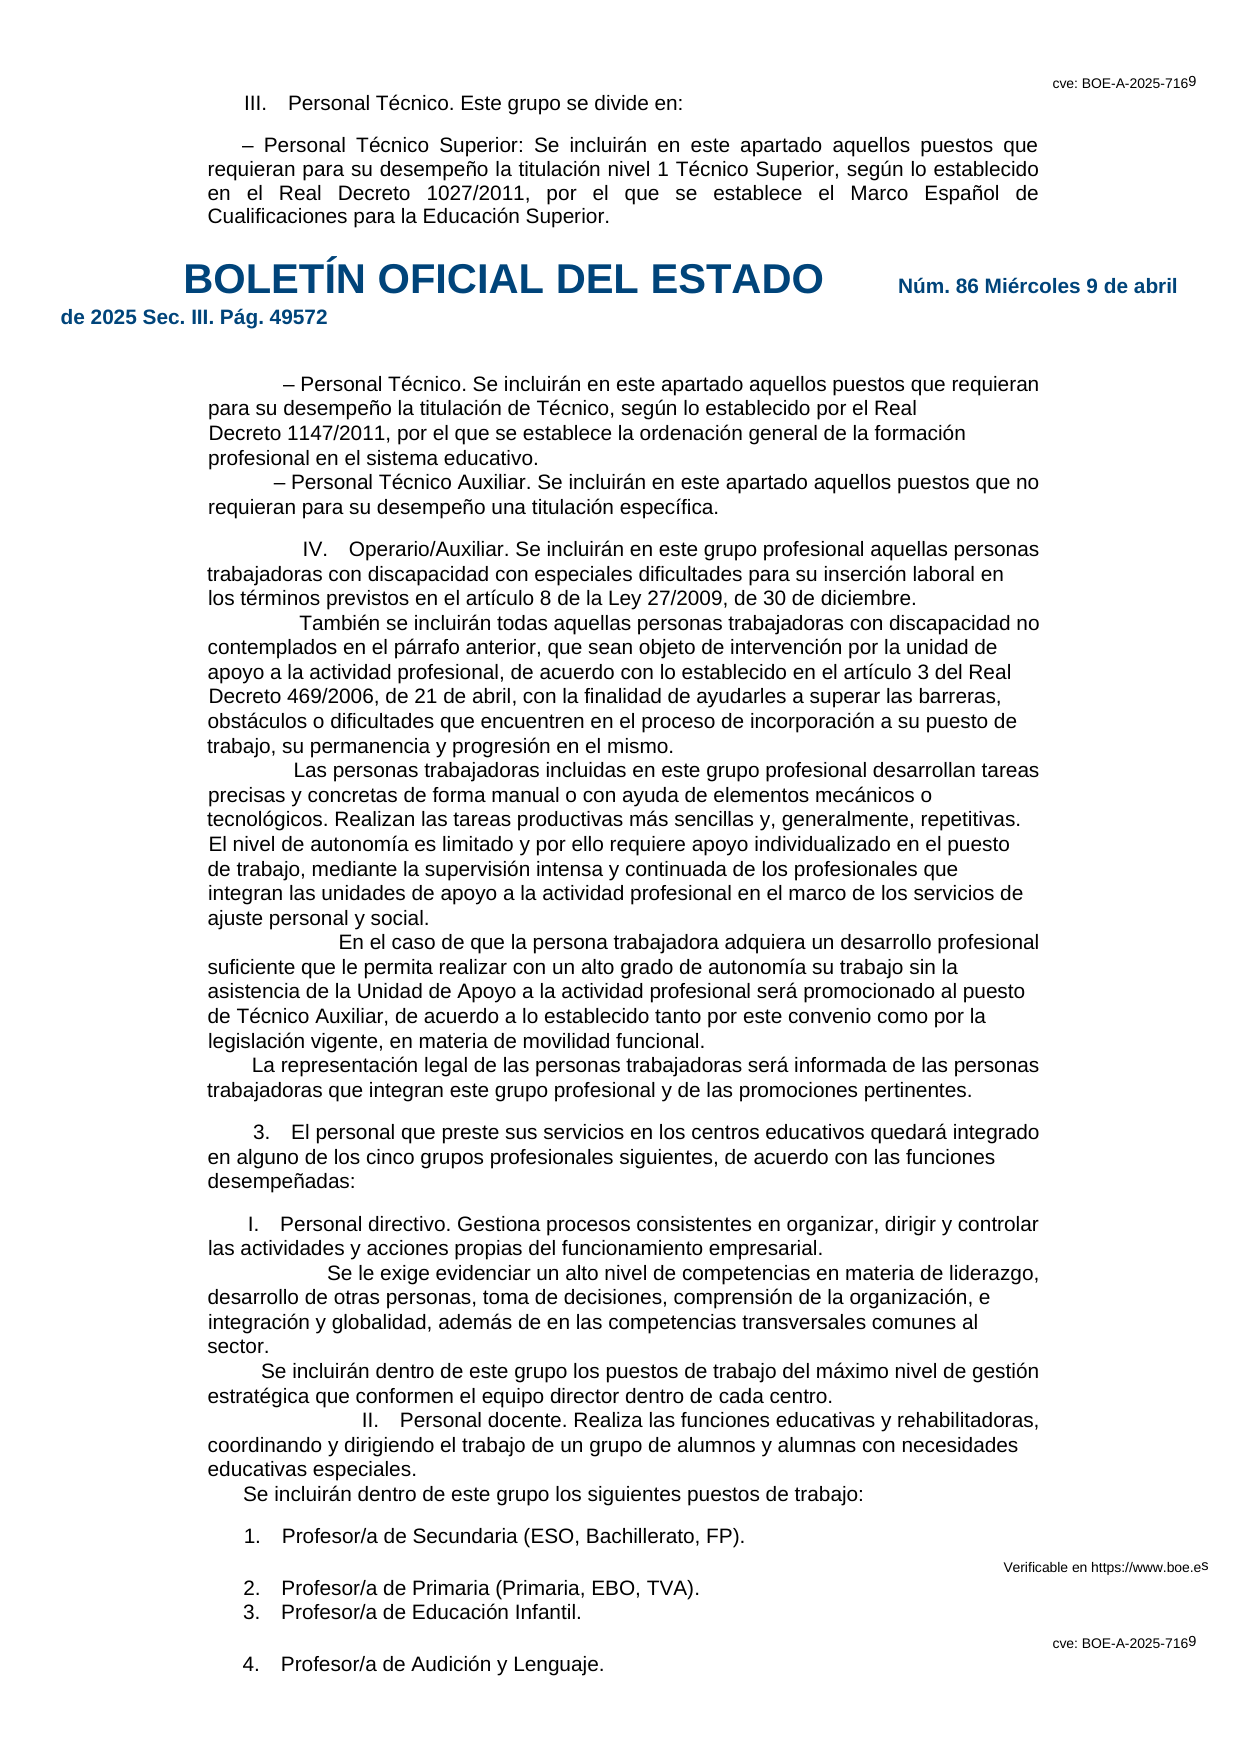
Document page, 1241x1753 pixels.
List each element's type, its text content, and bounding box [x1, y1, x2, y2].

text – Personal Técnico Superior: Se incluirán en este apartado aquellos puestos que requieran para su desempeño la titulación nivel 1 Técnico Superior, según lo establecido en el Real Decreto 1027/2011, por el que se establece el Marco Español de Cualificaciones para la Educación Superior. [207, 133, 1040, 228]
text trabajadoras que integran este grupo profesional y de las promociones pertinentes. [207, 1078, 1212, 1102]
text cve: BOE-A-2025-7169 [59, 63, 1196, 91]
text legislación vigente, en materia de movilidad funcional. [208, 1028, 1212, 1052]
text También se incluirán todas aquellas personas trabajadoras con discapacidad no [59, 611, 1040, 634]
text 1. Profesor/a de Secundaria (ESO, Bachillerato, FP). [243, 1524, 1212, 1548]
text Se le exige evidenciar un alto nivel de competencias en materia de liderazgo, [59, 1261, 1040, 1284]
text coordinando y dirigiendo el trabajo de un grupo de alumnos y alumnas con necesidades [207, 1433, 1212, 1457]
text desarrollo de otras personas, toma de decisiones, comprensión de la organización, e [207, 1285, 1212, 1309]
text Verificable en https://www.boe.es [59, 1548, 1208, 1576]
text obstáculos o dificultades que encuentren en el proceso de incorporación a su puesto de [207, 709, 1212, 733]
picture [835, 228, 898, 294]
picture [58, 242, 183, 294]
text educativas especiales. [207, 1457, 1212, 1481]
text requieran para su desempeño una titulación específica. [208, 494, 1212, 518]
text cve: BOE-A-2025-7169 [59, 1624, 1196, 1652]
text BOLETÍN OFICIAL DEL ESTADO Núm. 86 Miércoles 9 de abril de 2025 Sec. III. Pág. 49572 [59, 252, 1182, 329]
text La representación legal de las personas trabajadoras será informada de las personas [59, 1053, 1040, 1077]
text 3. Profesor/a de Educación Infantil. [243, 1600, 1212, 1624]
text – Personal Técnico Auxiliar. Se incluirán en este apartado aquellos puestos que no [59, 470, 1040, 494]
text de Técnico Auxiliar, de acuerdo a lo establecido tanto por este convenio como por la [207, 1004, 1212, 1028]
text apoyo a la actividad profesional, de acuerdo con lo establecido en el artículo 3 del Real [207, 660, 1212, 684]
text las actividades y acciones propias del funcionamiento empresarial. [208, 1236, 1212, 1260]
text tecnológicos. Realizan las tareas productivas más sencillas y, generalmente, repetitivas. [207, 807, 1212, 831]
text 2. Profesor/a de Primaria (Primaria, EBO, TVA). [243, 1576, 1212, 1599]
text asistencia de la Unidad de Apoyo a la actividad profesional será promocionado al puesto [207, 979, 1212, 1003]
text trabajadoras con discapacidad con especiales dificultades para su inserción laboral en [207, 561, 1212, 585]
text integración y globalidad, además de en las competencias transversales comunes al [208, 1310, 1212, 1334]
text Se incluirán dentro de este grupo los puestos de trabajo del máximo nivel de gestión [59, 1359, 1040, 1383]
text profesional en el sistema educativo. [208, 445, 1212, 469]
text estratégica que conformen el equipo director dentro de cada centro. [207, 1383, 1212, 1407]
text suficiente que le permita realizar con un alto grado de autonomía su trabajo sin la [207, 955, 1212, 979]
text contemplados en el párrafo anterior, que sean objeto de intervención por la unidad de [207, 635, 1212, 659]
text para su desempeño la titulación de Técnico, según lo establecido por el Real [208, 396, 1212, 420]
text Se incluirán dentro de este grupo los siguientes puestos de trabajo: [243, 1482, 1212, 1506]
text El nivel de autonomía es limitado y por ello requiere apoyo individualizado en el puesto [208, 832, 1212, 856]
text integran las unidades de apoyo a la actividad profesional en el marco de los servicios de [208, 881, 1212, 905]
text desempeñadas: [207, 1169, 1212, 1193]
text sector. [207, 1334, 1212, 1358]
text En el caso de que la persona trabajadora adquiera un desarrollo profesional [59, 930, 1040, 954]
text 3. El personal que preste sus servicios en los centros educativos quedará integrado [59, 1120, 1040, 1144]
text precisas y concretas de forma manual o con ayuda de elementos mecánicos o [208, 783, 1212, 807]
text 4. Profesor/a de Audición y Lenguaje. [242, 1652, 1212, 1676]
text de trabajo, mediante la supervisión intensa y continuada de los profesionales que [207, 856, 1212, 880]
text – Personal Técnico. Se incluirán en este apartado aquellos puestos que requieran [59, 372, 1040, 396]
text IV. Operario/Auxiliar. Se incluirán en este grupo profesional aquellas personas [59, 537, 1040, 561]
text I. Personal directivo. Gestiona procesos consistentes en organizar, dirigir y controlar [59, 1211, 1039, 1235]
text III. Personal Técnico. Este grupo se divide en: [244, 91, 1212, 115]
text II. Personal docente. Realiza las funciones educativas y rehabilitadoras, [59, 1408, 1040, 1432]
text Decreto 469/2006, de 21 de abril, con la finalidad de ayudarles a superar las barreras, [208, 684, 1212, 708]
text Las personas trabajadoras incluidas en este grupo profesional desarrollan tareas [59, 758, 1040, 782]
text trabajo, su permanencia y progresión en el mismo. [207, 733, 1212, 757]
text Decreto 1147/2011, por el que se establece la ordenación general de la formación [208, 421, 1212, 445]
text ajuste personal y social. [207, 906, 1212, 929]
text los términos previstos en el artículo 8 de la Ley 27/2009, de 30 de diciembre. [208, 586, 1212, 610]
text en alguno de los cinco grupos profesionales siguientes, de acuerdo con las funciones [207, 1144, 1212, 1168]
